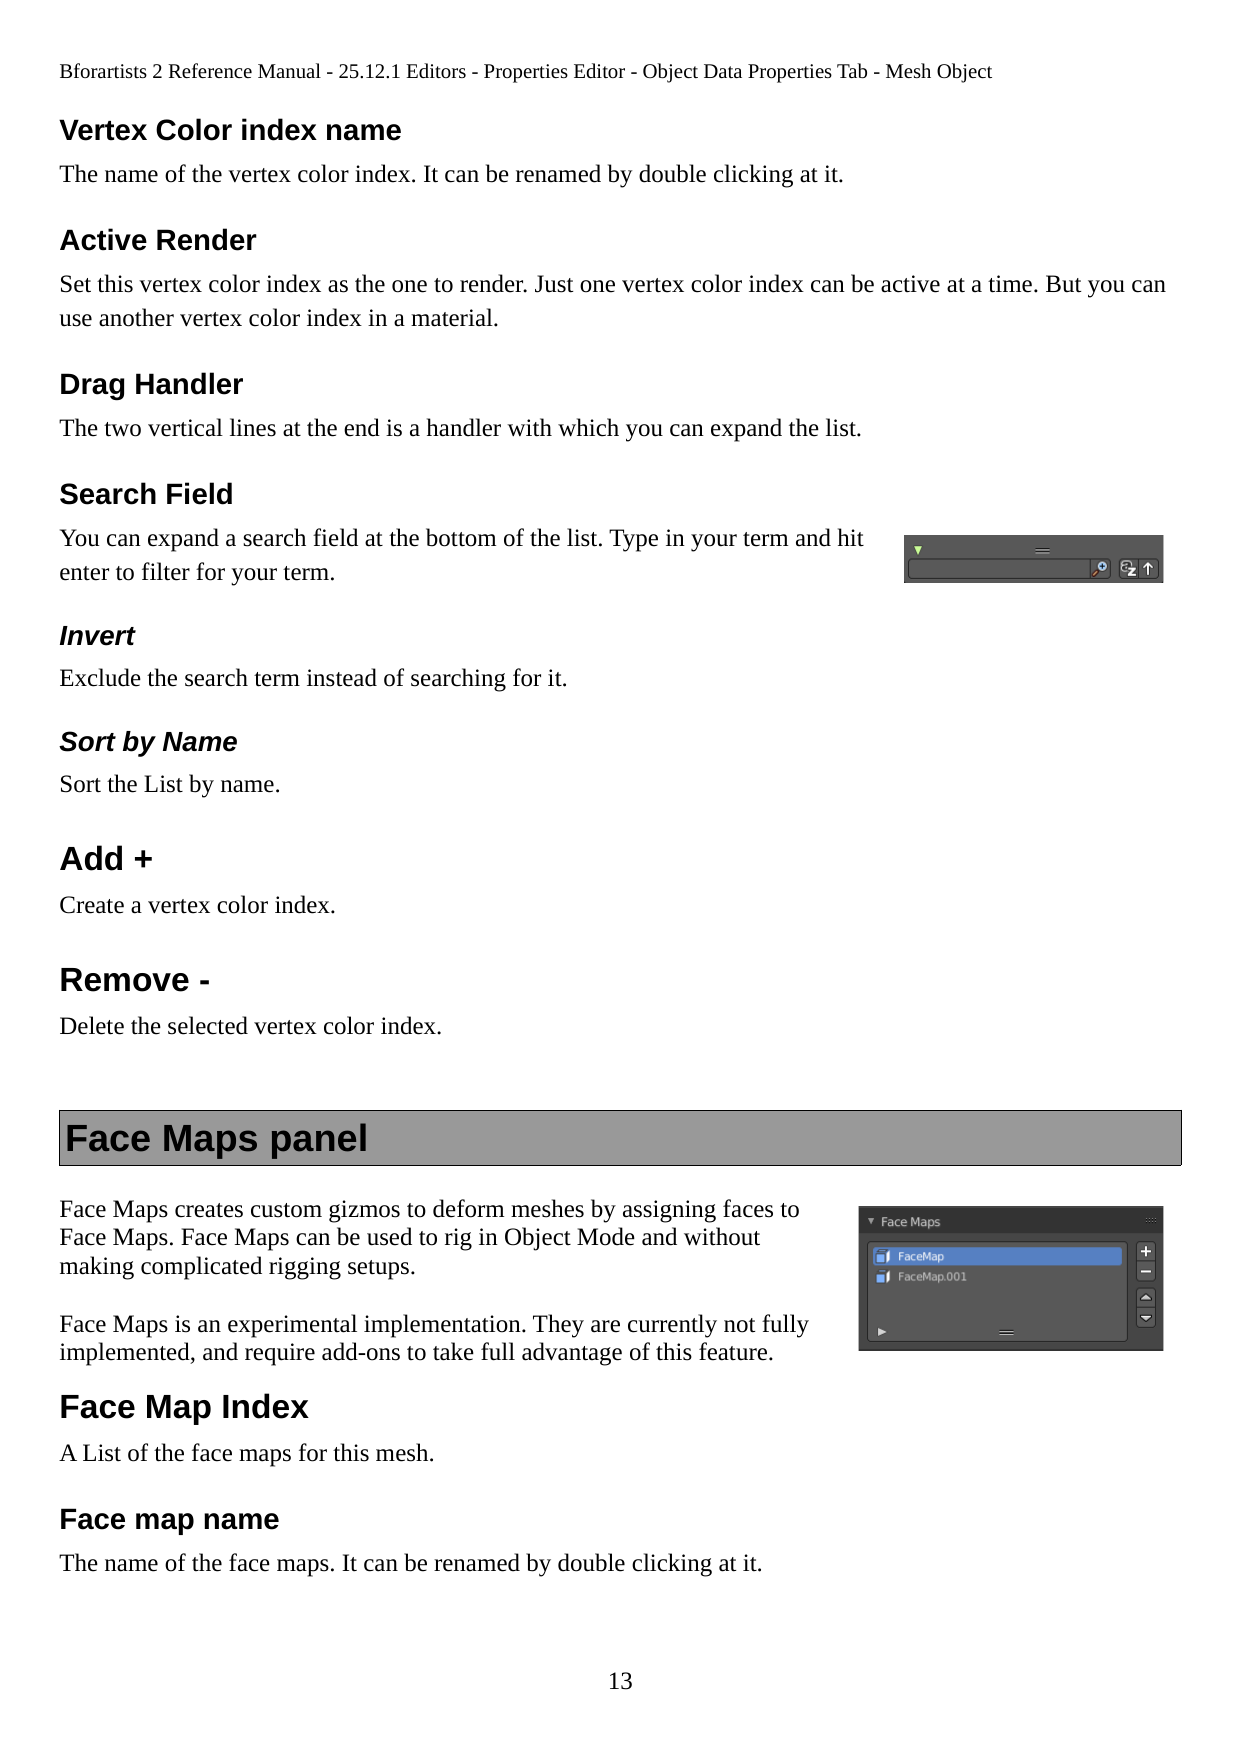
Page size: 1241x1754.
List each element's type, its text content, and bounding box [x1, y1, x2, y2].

picture [904, 535, 1164, 583]
subtitle Sort by Name [59, 725, 1181, 757]
text Face Maps is an experimental implementation. They are currently not fully implemented, and require add-ons to take full advantage of this feature. [59, 1309, 1181, 1366]
subtitle Active Render [59, 222, 1181, 256]
text The name of the vertex color index. It can be renamed by double clicking at it. [59, 159, 1181, 188]
table_header Face Maps panel [60, 1111, 1181, 1165]
text Face Maps creates custom gizmos to deform meshes by assigning faces to Face Maps. Face Maps can be used to rig in Object Mode and without making complicated rigging setups. [59, 1194, 1181, 1280]
text Delete the selected vertex color index. [59, 1011, 1181, 1040]
subtitle Search Field [59, 477, 1181, 511]
subtitle Face Map Index [59, 1387, 1181, 1426]
subtitle Add + [59, 839, 1181, 878]
picture [858, 1206, 1164, 1351]
subtitle Invert [59, 619, 1181, 651]
text Create a vertex color index. [59, 890, 1181, 919]
subtitle Face map name [59, 1502, 1181, 1536]
subtitle Remove - [59, 960, 1181, 999]
text Exclude the search term instead of searching for it. [59, 663, 1181, 692]
text The name of the face maps. It can be renamed by double clicking at it. [59, 1548, 1181, 1577]
subtitle Vertex Color index name [59, 113, 1181, 146]
subtitle Drag Handler [59, 367, 1181, 401]
text Sort the List by name. [59, 769, 1181, 798]
text A List of the face maps for this mesh. [59, 1438, 1181, 1467]
text Set this vertex color index as the one to render. Just one vertex color index can be active at a time. But you can use another vertex color index in a material. [59, 269, 1181, 332]
text You can expand a search field at the bottom of the list. Type in your term and hit enter to filter for your term. [59, 523, 1181, 586]
text The two vertical lines at the end is a handler with which you can expand the list. [59, 413, 1181, 442]
